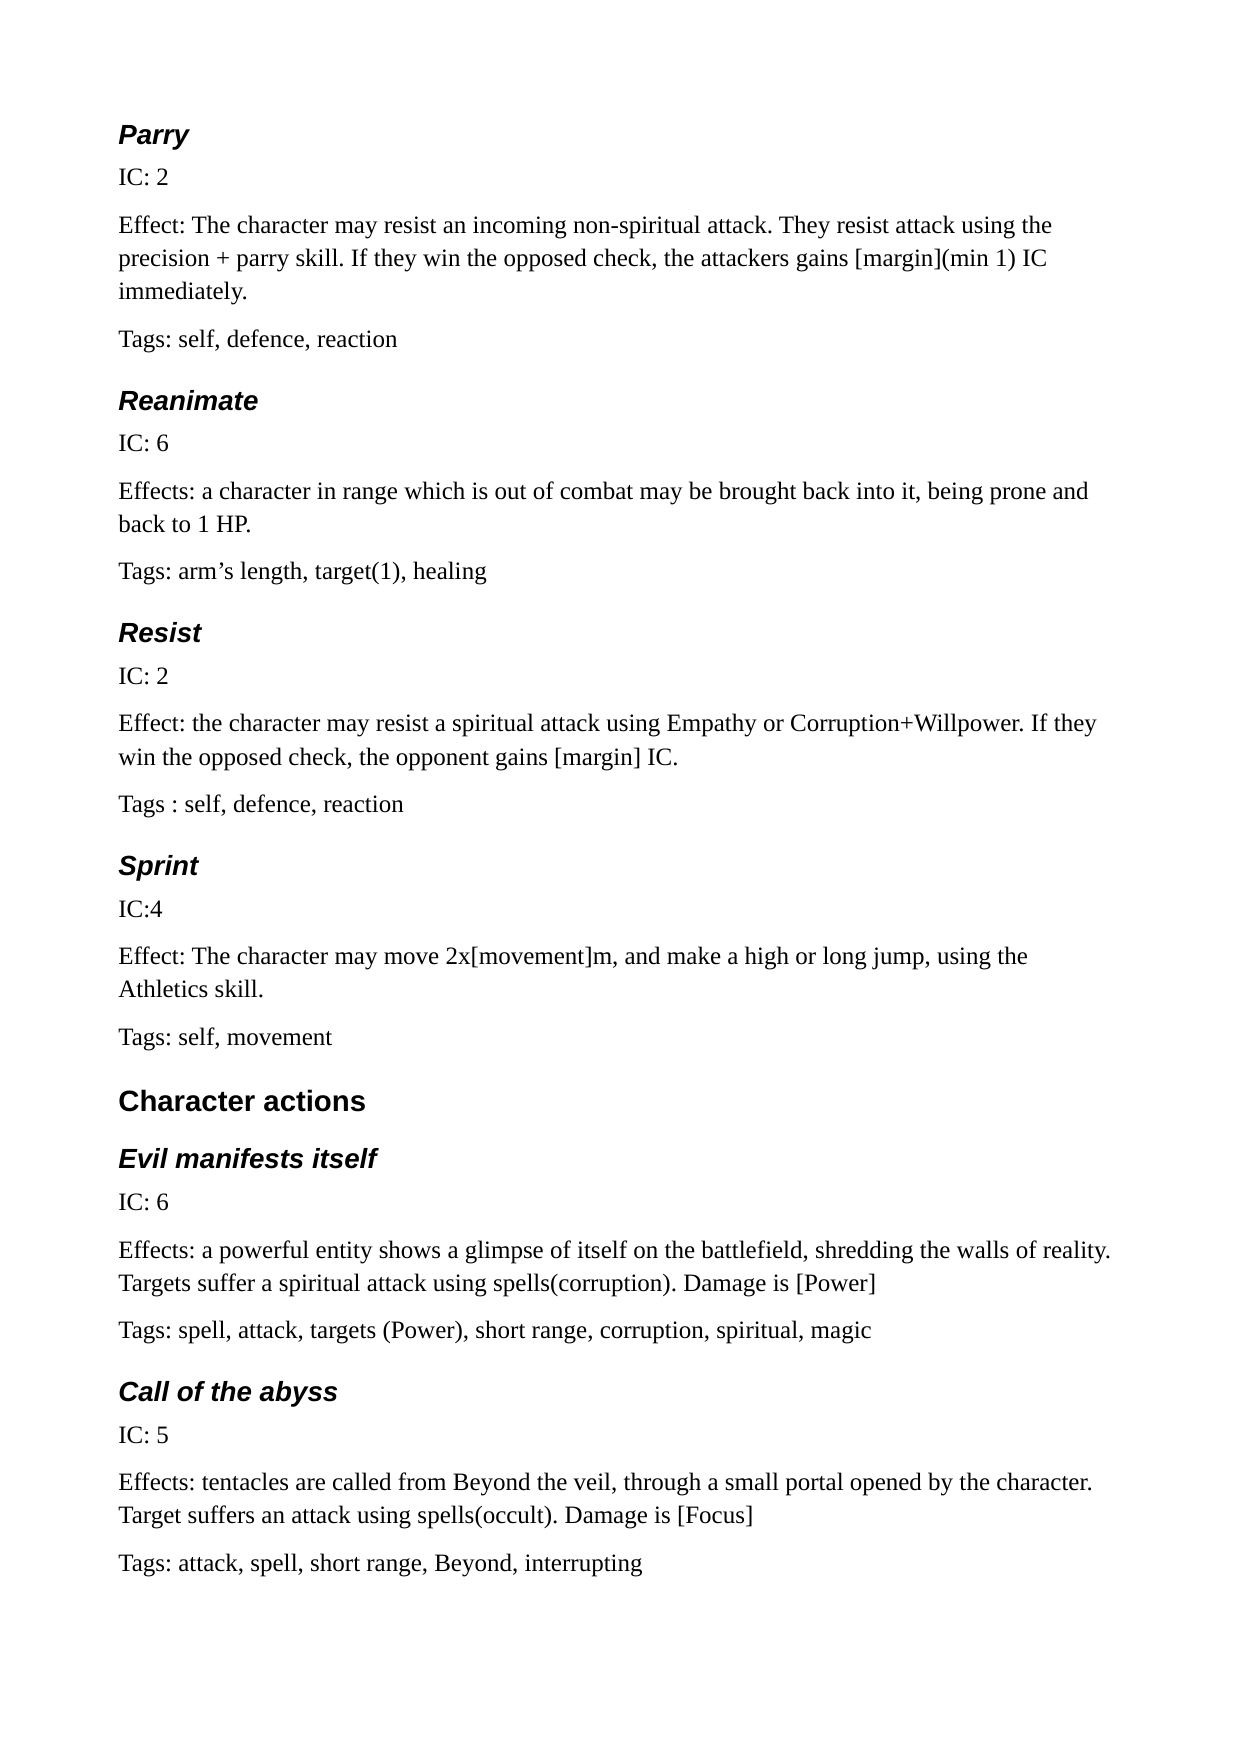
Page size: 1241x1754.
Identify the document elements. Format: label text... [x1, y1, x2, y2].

text Effects: tentacles are called from Beyond the veil, through a small portal opened by the character. Target suffers an attack using spells(occult). Damage is [Focus] [118, 1467, 1122, 1529]
subtitle Reanimate [118, 384, 1122, 416]
subtitle Evil manifests itself [118, 1143, 1122, 1175]
text Effect: The character may move 2x[movement]m, and make a high or long jump, using the Athletics skill. [118, 941, 1122, 1003]
text IC: 2 [118, 162, 1122, 191]
text Effects: a powerful entity shows a glimpse of itself on the battlefield, shredding the walls of reality. Targets suffer a spiritual attack using spells(corruption). Damage is [Power] [118, 1235, 1122, 1297]
text Tags: arm’s length, target(1), healing [118, 556, 1122, 585]
text Effects: a character in range which is out of combat may be brought back into it, being prone and back to 1 HP. [118, 476, 1122, 538]
text Effect: The character may resist an incoming non-spiritual attack. They resist attack using the precision + parry skill. If they win the opposed check, the attackers gains [margin](min 1) IC immediately. [118, 210, 1122, 305]
text IC: 6 [118, 428, 1122, 457]
text IC:4 [118, 894, 1122, 922]
text IC: 2 [118, 661, 1122, 690]
text Tags: spell, attack, targets (Power), short range, corruption, spiritual, magic [118, 1315, 1122, 1344]
subtitle Call of the abyss [118, 1376, 1122, 1407]
text Effect: the character may resist a spiritual attack using Empathy or Corruption+Willpower. If they win the opposed check, the opponent gains [margin] IC. [118, 708, 1122, 770]
text Tags: attack, spell, short range, Beyond, interrupting [118, 1548, 1122, 1577]
subtitle Parry [118, 118, 1122, 150]
subtitle Resist [118, 617, 1122, 648]
text Tags: self, movement [118, 1022, 1122, 1051]
text Tags: self, defence, reaction [118, 324, 1122, 352]
subtitle Sprint [118, 849, 1122, 881]
text IC: 6 [118, 1187, 1122, 1216]
subtitle Character actions [118, 1084, 1122, 1118]
text IC: 5 [118, 1420, 1122, 1449]
text Tags : self, defence, reaction [118, 789, 1122, 818]
